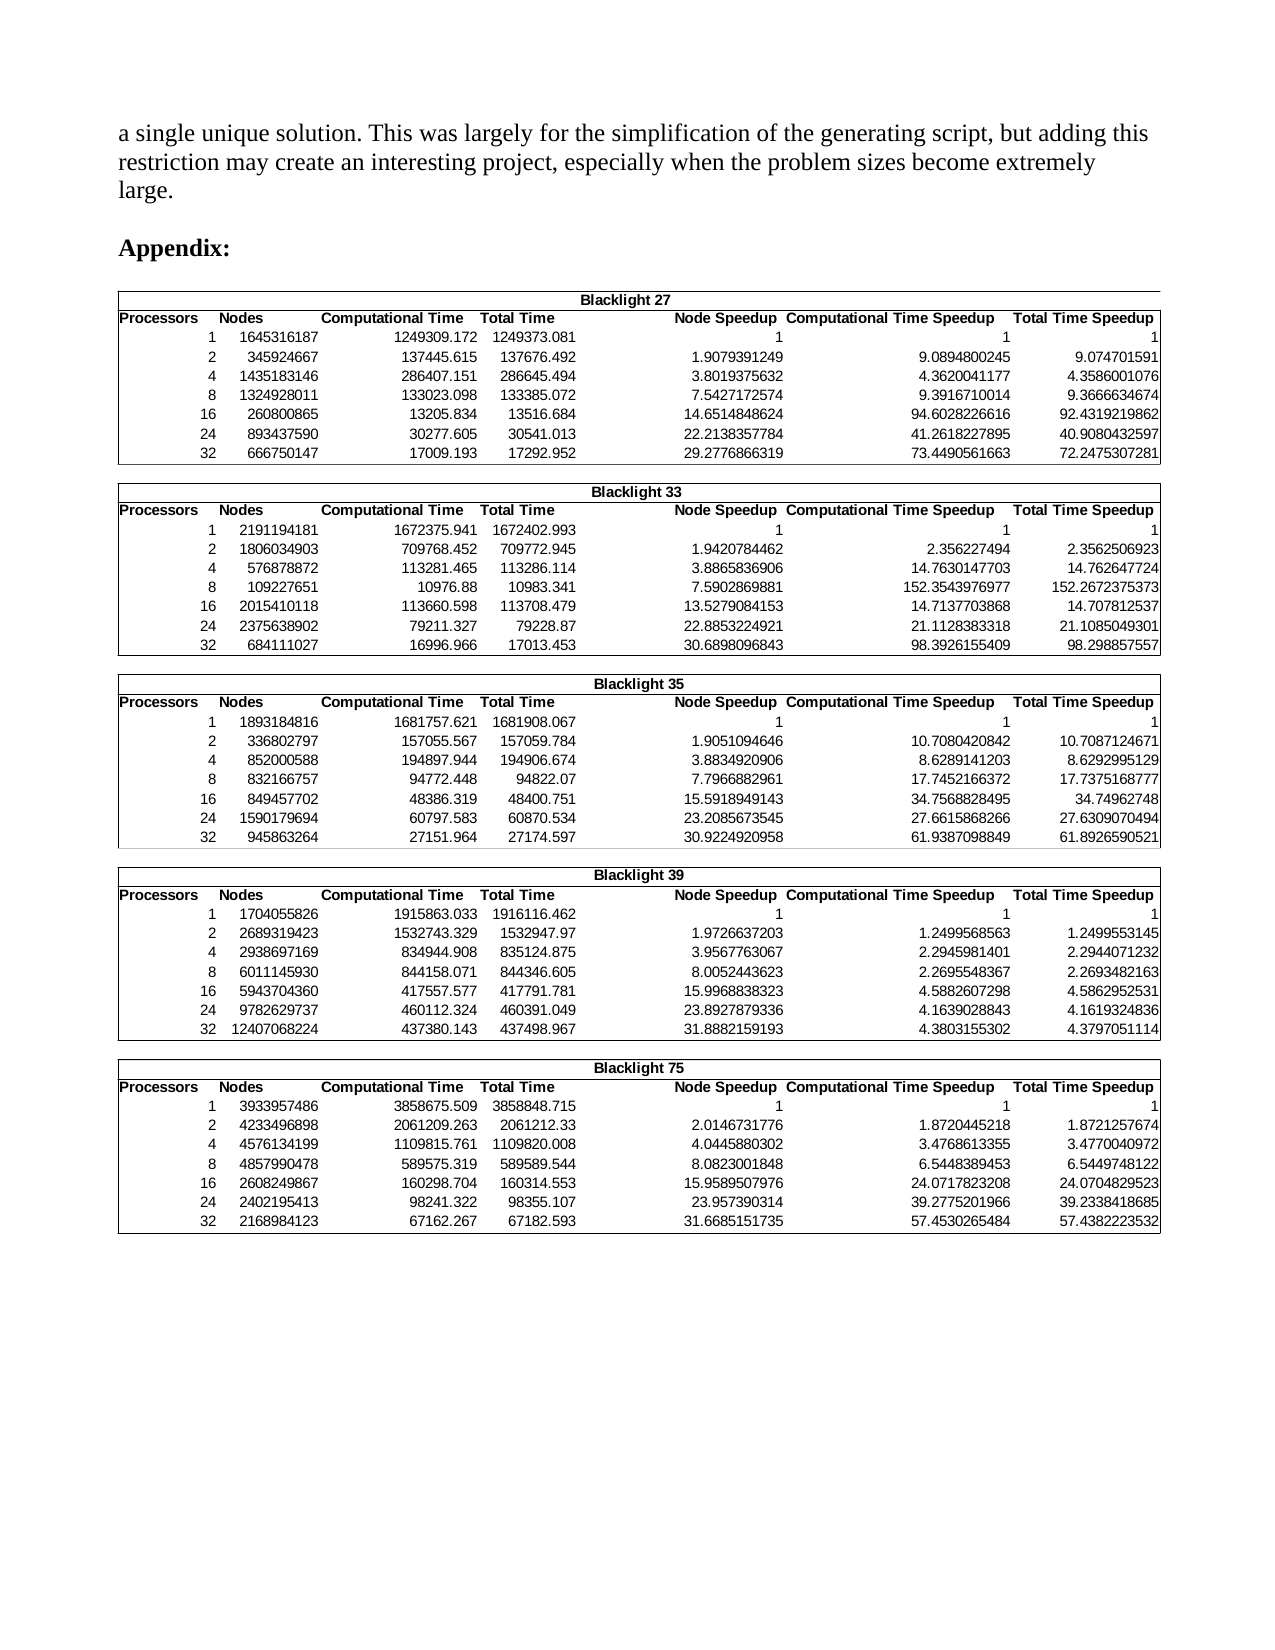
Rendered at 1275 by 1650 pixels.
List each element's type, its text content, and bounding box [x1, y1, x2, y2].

text Appendix: [118, 233, 1157, 262]
text a single unique solution. This was largely for the simplification of the generating script, but adding this restriction may create an interesting project, especially when the problem sizes become extremely large. [118, 118, 1157, 204]
